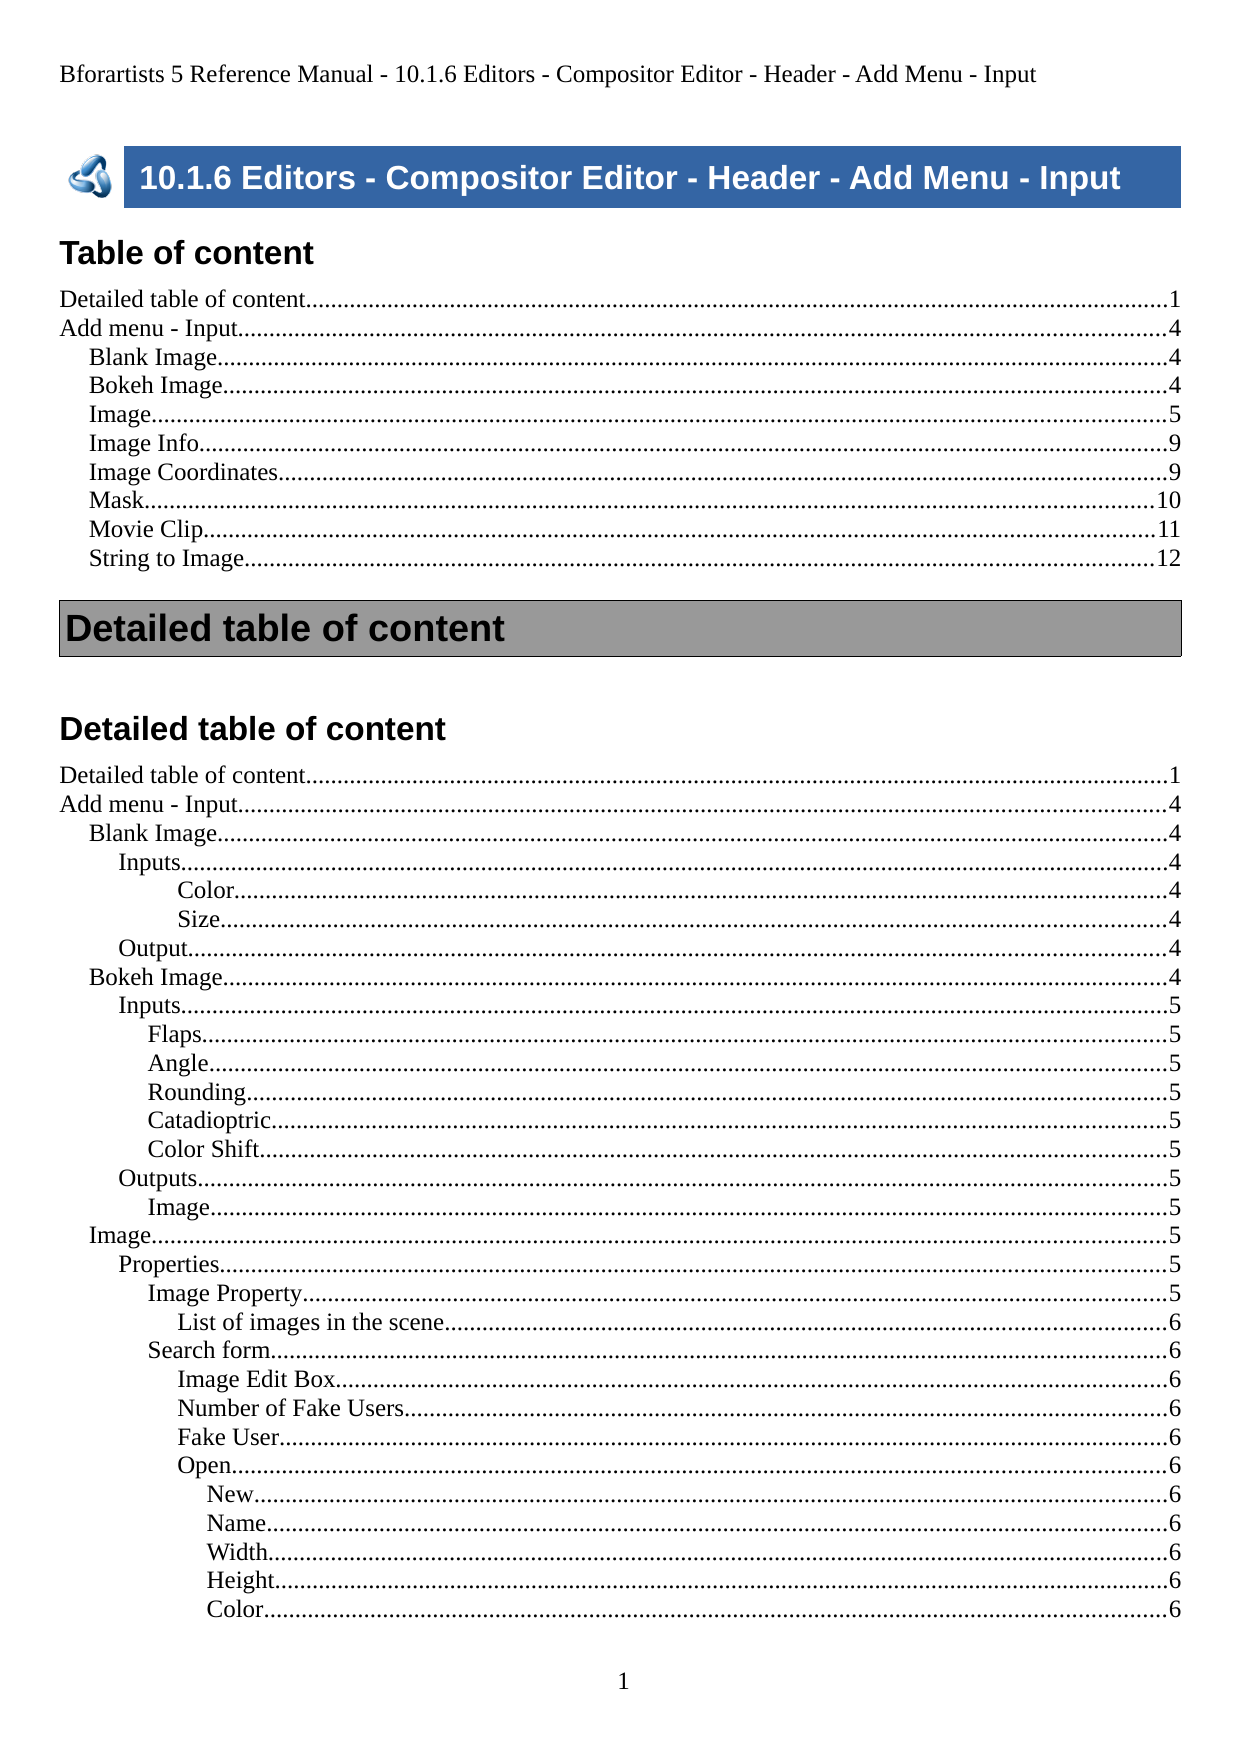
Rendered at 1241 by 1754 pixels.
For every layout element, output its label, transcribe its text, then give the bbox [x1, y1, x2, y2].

subtitle Detailed table of content [59, 709, 1181, 748]
text Movie Clip 11 [88, 514, 1181, 543]
text Name 6 [206, 1508, 1181, 1537]
text Rounding 5 [147, 1077, 1181, 1105]
text Detailed table of content 1 [59, 284, 1181, 313]
table_header Detailed table of content [60, 601, 1181, 656]
text Angle 5 [147, 1048, 1181, 1077]
text Image 5 [88, 399, 1181, 428]
text String to Image 12 [88, 543, 1181, 572]
text Outputs 5 [118, 1163, 1181, 1192]
text Mask 10 [88, 485, 1181, 514]
text Image 5 [147, 1192, 1181, 1220]
text Number of Fake Users 6 [177, 1393, 1181, 1422]
text New 6 [206, 1479, 1181, 1508]
text Detailed table of content 1 [59, 760, 1181, 789]
table_header [59, 146, 124, 208]
text Fake User 6 [177, 1422, 1181, 1450]
text Blank Image 4 [88, 342, 1181, 370]
text Image Info 9 [88, 428, 1181, 457]
text Inputs 4 [118, 847, 1181, 875]
picture [65, 152, 114, 201]
text Search form 6 [147, 1335, 1181, 1364]
text Image Property 5 [147, 1278, 1181, 1307]
text Image Coordinates 9 [88, 457, 1181, 485]
text Output 4 [118, 933, 1181, 962]
text Blank Image 4 [88, 818, 1181, 847]
text Open 6 [177, 1450, 1181, 1479]
table_header 10.1.6 Editors - Compositor Editor - Header - Add Menu - Input [124, 146, 1181, 208]
text Image Edit Box 6 [177, 1364, 1181, 1393]
text Color Shift 5 [147, 1134, 1181, 1163]
text Add menu - Input 4 [59, 313, 1181, 342]
text List of images in the scene 6 [177, 1307, 1181, 1335]
text Flaps 5 [147, 1019, 1181, 1048]
text Color 6 [206, 1594, 1181, 1623]
text Add menu - Input 4 [59, 789, 1181, 818]
text Catadioptric 5 [147, 1105, 1181, 1134]
text Properties 5 [118, 1249, 1181, 1278]
text Size 4 [177, 904, 1181, 933]
subtitle Table of content [59, 233, 1181, 272]
text Inputs 5 [118, 990, 1181, 1019]
text Image 5 [88, 1220, 1181, 1249]
text Height 6 [206, 1565, 1181, 1594]
text Bokeh Image 4 [88, 962, 1181, 990]
text Color 4 [177, 875, 1181, 904]
text Bokeh Image 4 [88, 370, 1181, 399]
text Width 6 [206, 1537, 1181, 1565]
